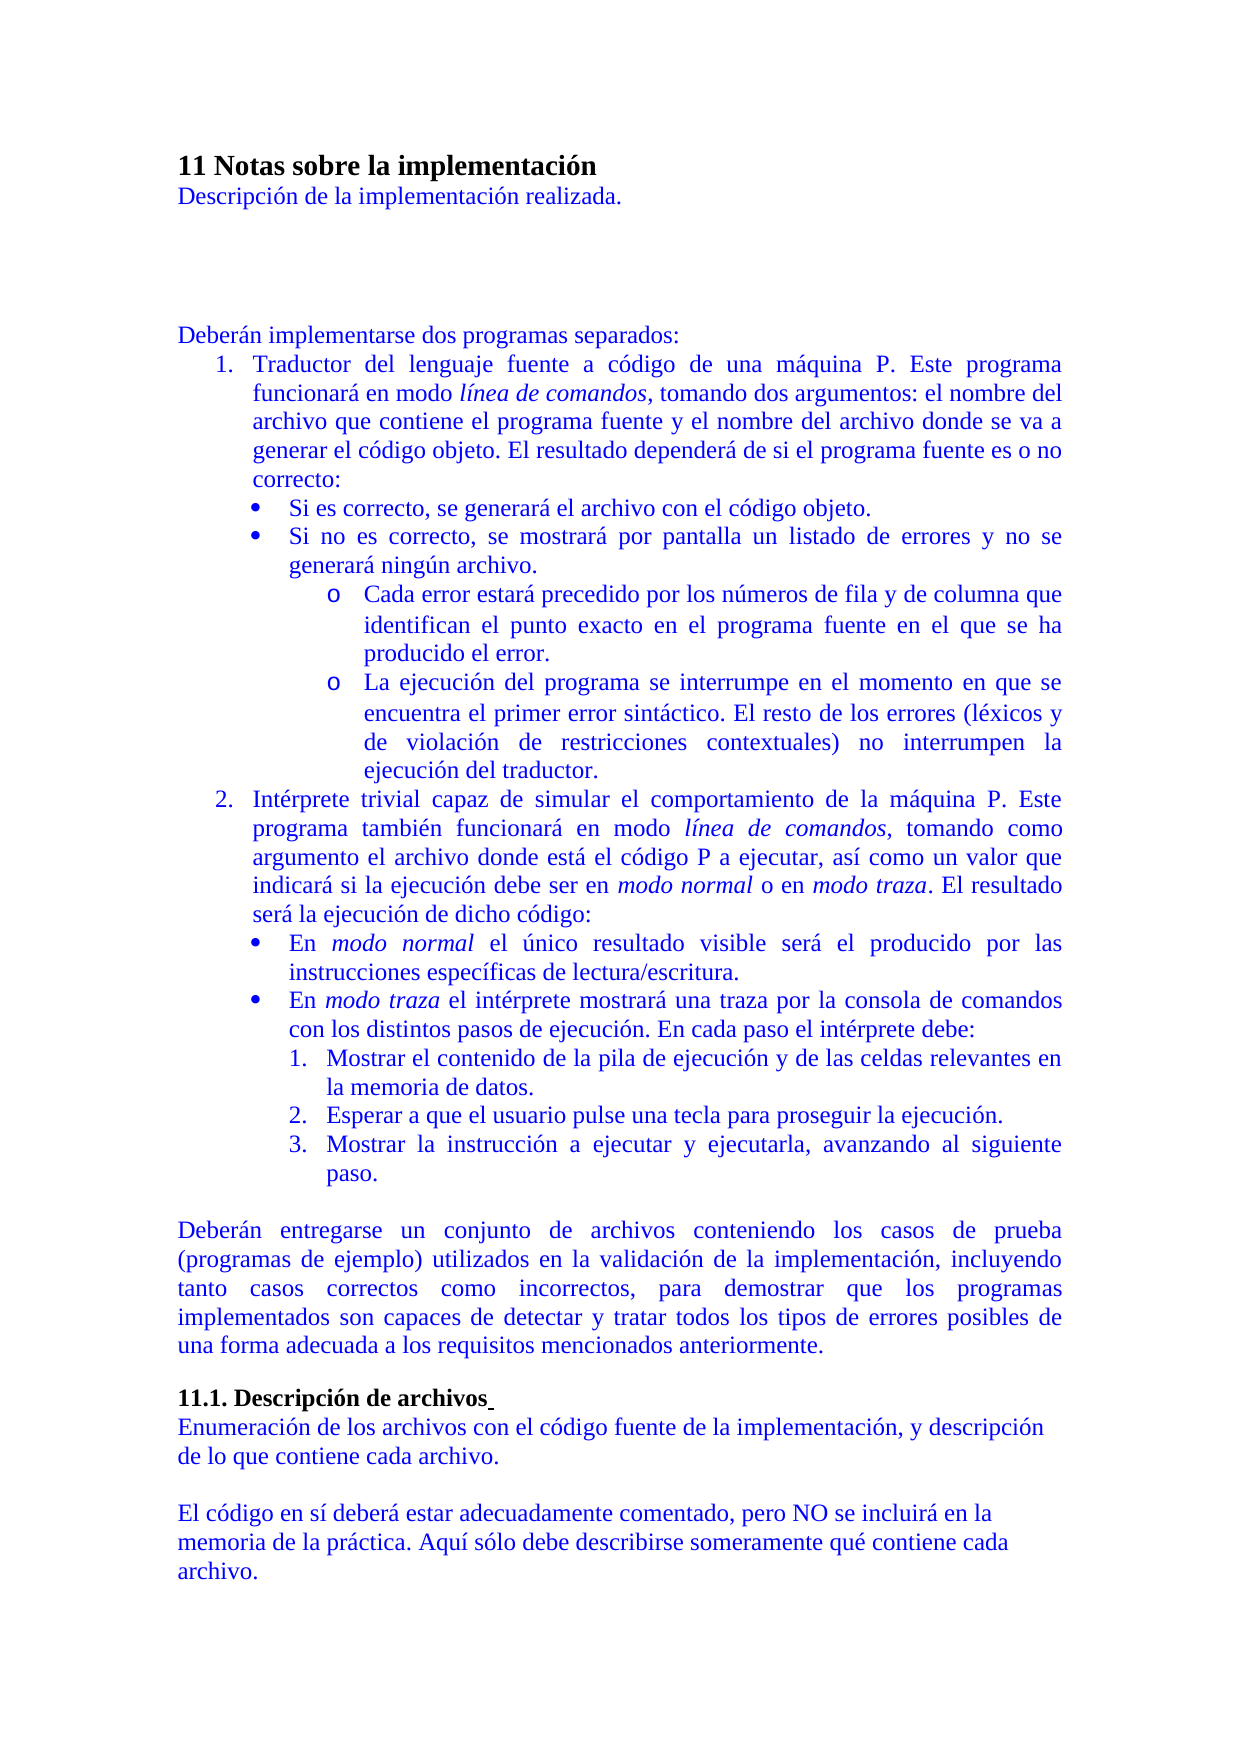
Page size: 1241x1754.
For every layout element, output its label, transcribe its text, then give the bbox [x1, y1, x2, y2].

text Descripción de la implementación realizada. [177, 181, 1063, 210]
list Mostrar la instrucción a ejecutar y ejecutarla, avanzando al siguiente paso. [288, 1129, 1063, 1187]
list Si es correcto, se generará el archivo con el código objeto. [251, 493, 1063, 521]
list Cada error estará precedido por los números de fila y de columna que identifican el punto exacto en el programa fuente en el que se ha producido el error. [326, 579, 1063, 667]
list Intérprete trivial capaz de simular el comportamiento de la máquina P. Este programa también funcionará en modo línea de comandos, tomando como argumento el archivo donde está el código P a ejecutar, así como un valor que indicará si la ejecución debe ser en modo normal o en modo traza. El resultado será la ejecución de dicho código: [215, 784, 1063, 928]
list Si no es correcto, se mostrará por pantalla un listado de errores y no se generará ningún archivo. [251, 521, 1063, 579]
text 11 Notas sobre la implementación [177, 148, 1063, 181]
list En modo traza el intérprete mostrará una traza por la consola de comandos con los distintos pasos de ejecución. En cada paso el intérprete debe: [251, 986, 1063, 1043]
text Deberán implementarse dos programas separados: [177, 320, 1063, 349]
text Enumeración de los archivos con el código fuente de la implementación, y descripción de lo que contiene cada archivo. [177, 1412, 1063, 1470]
list La ejecución del programa se interrumpe en el momento en que se encuentra el primer error sintáctico. El resto de los errores (léxicos y de violación de restricciones contextuales) no interrumpen la ejecución del traductor. [326, 667, 1063, 784]
list Mostrar el contenido de la pila de ejecución y de las celdas relevantes en la memoria de datos. [288, 1043, 1063, 1101]
text El código en sí deberá estar adecuadamente comentado, pero NO se incluirá en la memoria de la práctica. Aquí sólo debe describirse someramente qué contiene cada archivo. [177, 1498, 1063, 1585]
list Traductor del lenguaje fuente a código de una máquina P. Este programa funcionará en modo línea de comandos, tomando dos argumentos: el nombre del archivo que contiene el programa fuente y el nombre del archivo donde se va a generar el código objeto. El resultado dependerá de si el programa fuente es o no correcto: [215, 349, 1063, 493]
list Esperar a que el usuario pulse una tecla para proseguir la ejecución. [288, 1101, 1063, 1129]
text 11.1. Descripción de archivos [177, 1383, 1063, 1412]
list En modo normal el único resultado visible será el producido por las instrucciones específicas de lectura/escritura. [251, 928, 1063, 986]
text Deberán entregarse un conjunto de archivos conteniendo los casos de prueba (programas de ejemplo) utilizados en la validación de la implementación, incluyendo tanto casos correctos como incorrectos, para demostrar que los programas implementados son capaces de detectar y tratar todos los tipos de errores posibles de una forma adecuada a los requisitos mencionados anteriormente. [177, 1216, 1063, 1359]
